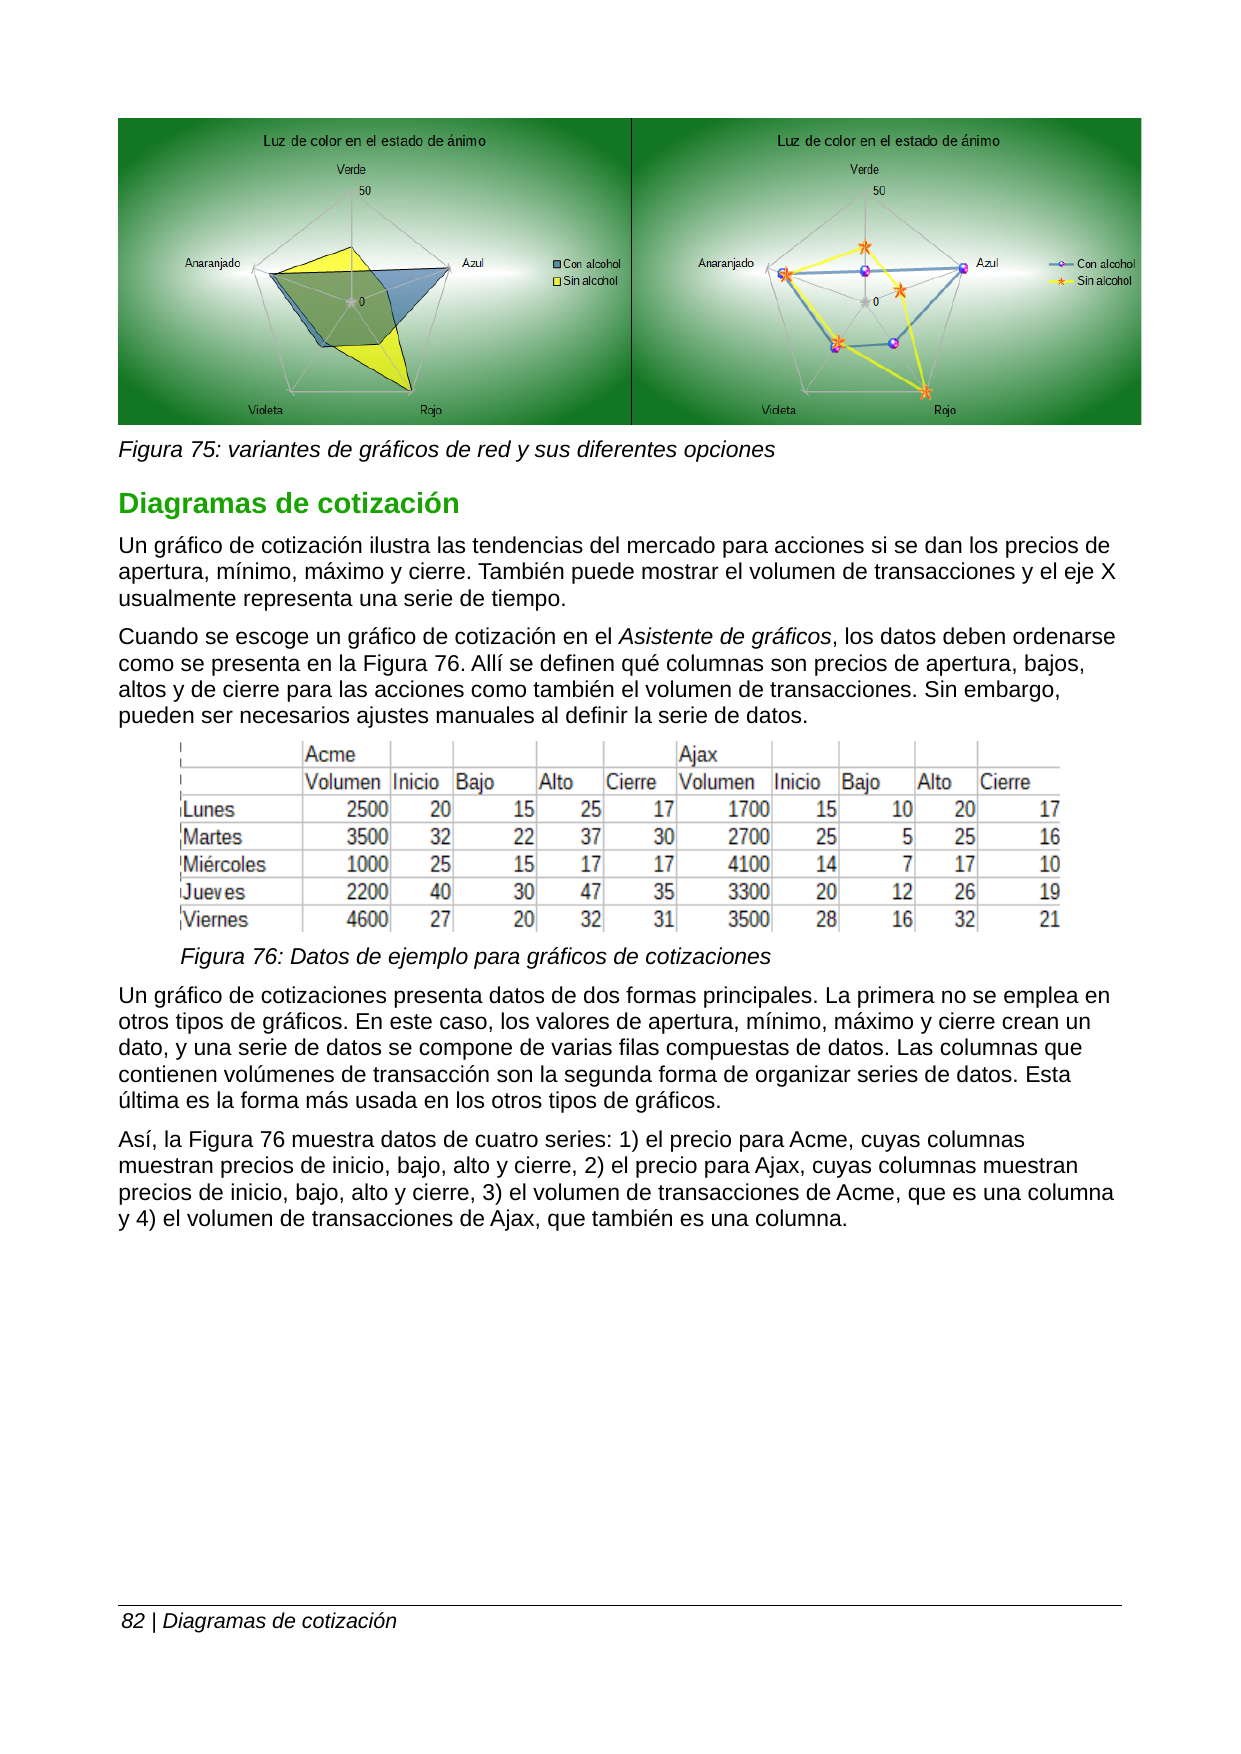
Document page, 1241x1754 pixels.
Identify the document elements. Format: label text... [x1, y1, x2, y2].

text Un gráfico de cotizaciones presenta datos de dos formas principales. La primera no se emplea en otros tipos de gráficos. En este caso, los valores de apertura, mínimo, máximo y cierre crean un dato, y una serie de datos se compone de varias filas compuestas de datos. Las columnas que contienen volúmenes de transacción son la segunda forma de organizar series de datos. Esta última es la forma más usada en los otros tipos de gráficos. [118, 982, 1122, 1113]
subtitle Diagramas de cotización [118, 486, 1122, 520]
picture [180, 741, 1060, 932]
picture [118, 118, 1142, 425]
text Cuando se escoge un gráfico de cotización en el Asistente de gráficos, los datos deben ordenarse como se presenta en la Figura 76. Allí se definen qué columnas son precios de apertura, bajos, altos y de cierre para las acciones como también el volumen de transacciones. Sin embargo, pueden ser necesarios ajustes manuales al definir la serie de datos. [118, 623, 1122, 729]
text Así, la Figura 76 muestra datos de cuatro series: 1) el precio para Acme, cuyas columnas muestran precios de inicio, bajo, alto y cierre, 2) el precio para Ajax, cuyas columnas muestran precios de inicio, bajo, alto y cierre, 3) el volumen de transacciones de Acme, que es una columna y 4) el volumen de transacciones de Ajax, que también es una columna. [118, 1126, 1122, 1231]
text Figura 75: variantes de gráficos de red y sus diferentes opciones [118, 436, 1141, 463]
text Un gráfico de cotización ilustra las tendencias del mercado para acciones si se dan los precios de apertura, mínimo, máximo y cierre. También puede mostrar el volumen de transacciones y el eje X usualmente representa una serie de tiempo. [118, 532, 1122, 611]
text Figura 76: Datos de ejemplo para gráficos de cotizaciones [180, 943, 1060, 969]
